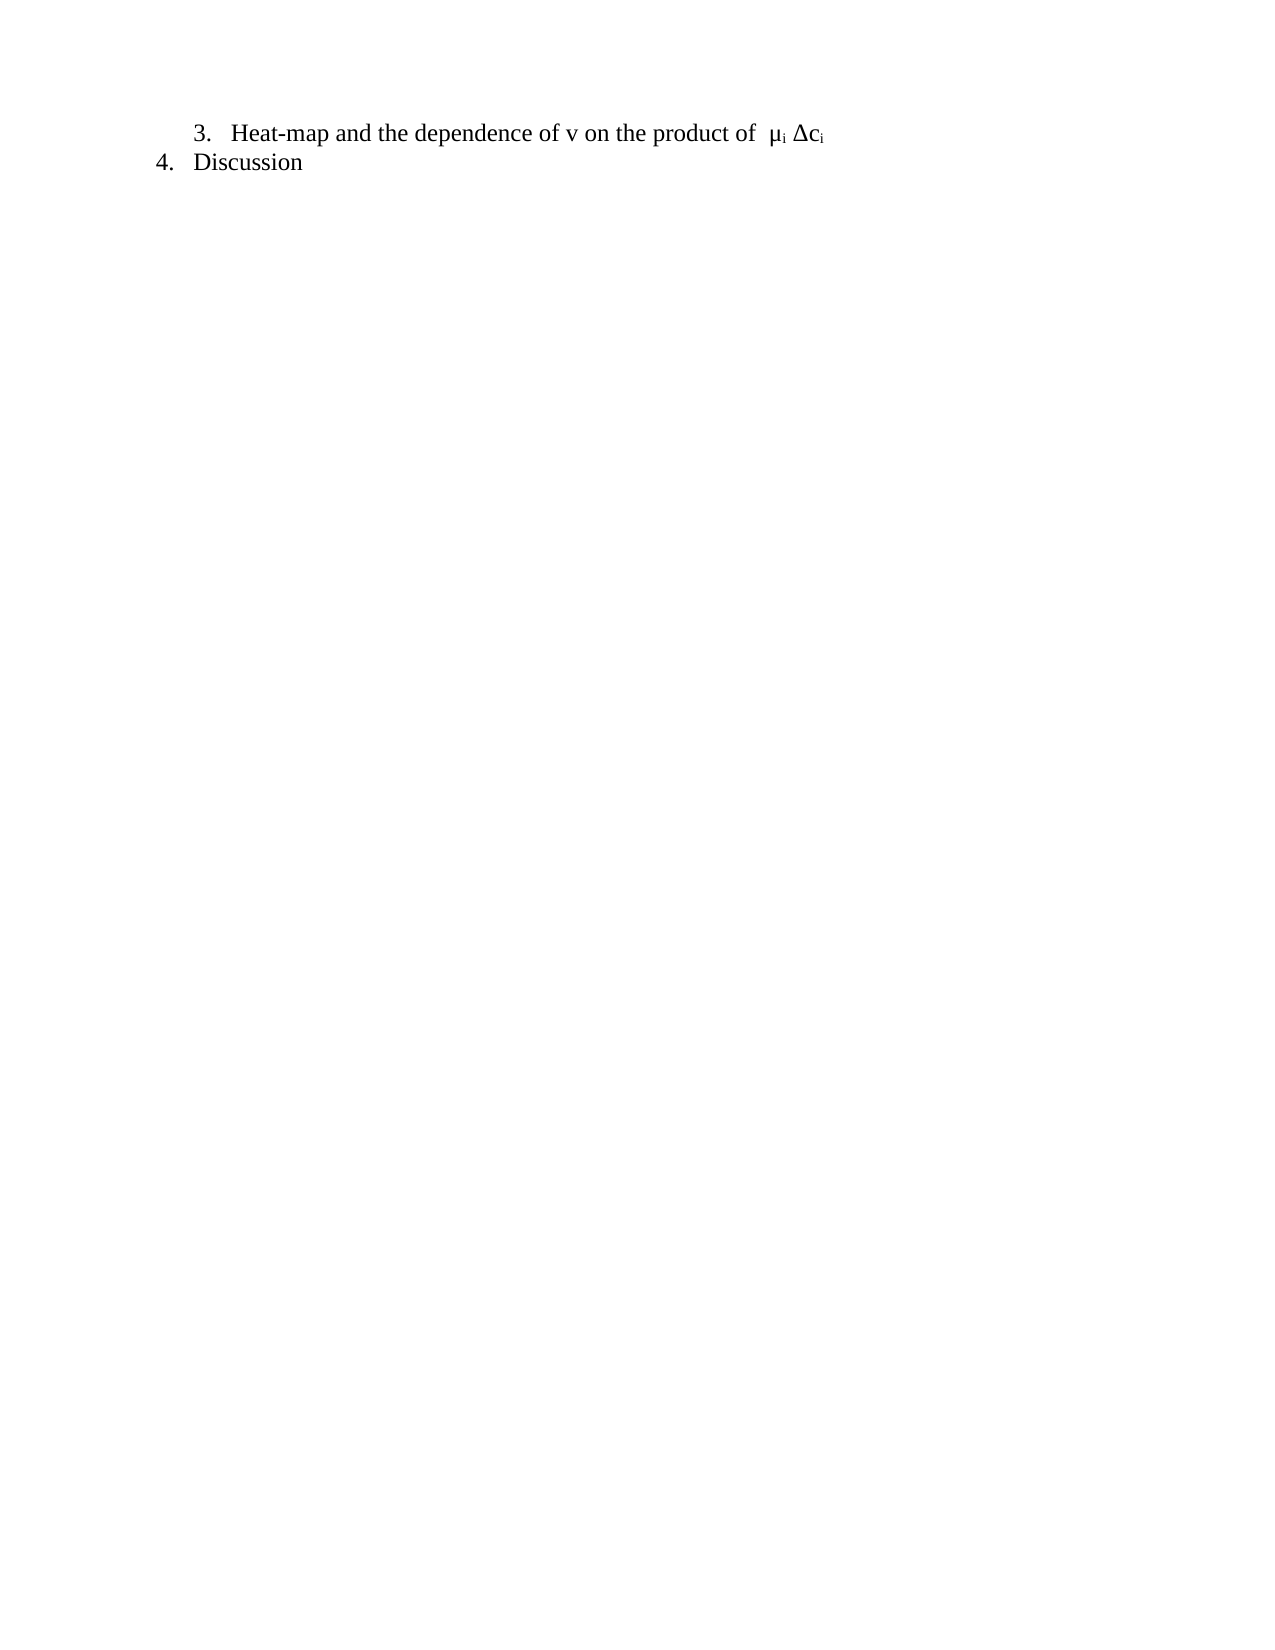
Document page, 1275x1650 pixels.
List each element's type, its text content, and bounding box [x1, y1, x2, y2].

list Discussion [156, 147, 1157, 176]
list Heat-map and the dependence of v on the product of μi Δci [193, 118, 1157, 147]
